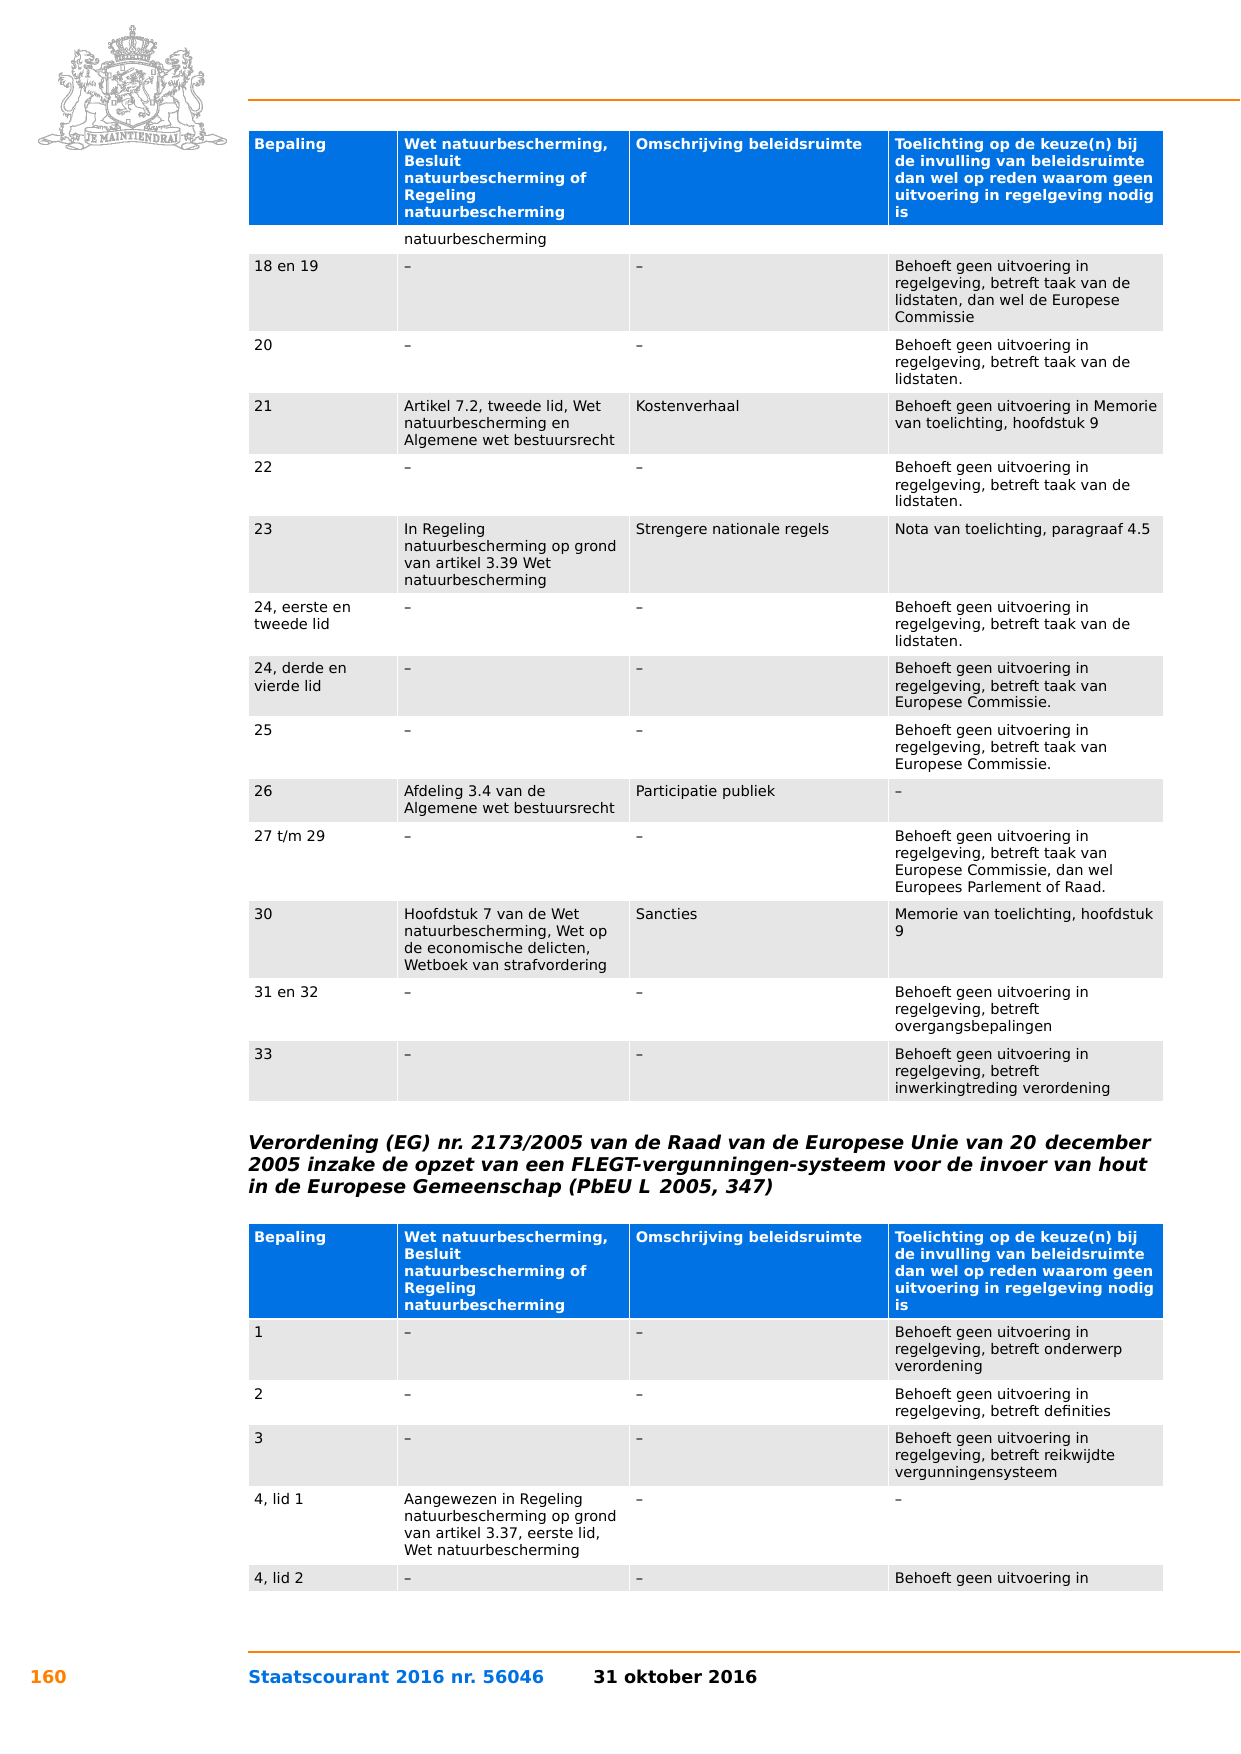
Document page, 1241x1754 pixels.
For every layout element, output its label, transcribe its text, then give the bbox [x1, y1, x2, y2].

table_cell – [630, 1565, 888, 1591]
table_cell – [630, 455, 888, 515]
table_cell – [630, 980, 888, 1040]
table_cell Behoeft geen uitvoering in regelgeving, betreft definities [889, 1381, 1163, 1424]
table_cell [249, 226, 397, 253]
table_cell In Regeling natuurbescherming op grond van artikel 3.39 Wet natuurbescherming [398, 516, 629, 593]
table_cell Behoeft geen uitvoering in regelgeving, betreft taak van Europese Commissie. [889, 717, 1163, 777]
table_cell – [398, 656, 629, 716]
table_header Bepaling [249, 1224, 397, 1318]
subtitle Verordening (EG) nr. 2173/2005 van de Raad van de Europese Unie van 20 december 2005 inzake de opzet van een FLEGT-vergunningen-systeem voor de invoer van hout in de Europese Gemeenschap (PbEU L 2005, 347) [248, 1132, 1163, 1198]
table_cell – [889, 779, 1163, 822]
table_cell Behoeft geen uitvoering in regelgeving, betreft taak van de lidstaten, dan wel de Europese Commissie [889, 254, 1163, 331]
table_header Omschrijving beleidsruimte [630, 1224, 888, 1318]
table_cell Behoeft geen uitvoering in regelgeving, betreft taak van de lidstaten. [889, 594, 1163, 655]
table_cell 1 [249, 1320, 397, 1380]
table_cell 4, lid 2 [249, 1565, 397, 1591]
table_cell natuurbescherming [398, 226, 629, 253]
table_header Wet natuurbescherming, Besluit natuurbescherming of Regeling natuurbescherming [398, 1224, 629, 1318]
table_cell – [630, 1041, 888, 1101]
table_cell Behoeft geen uitvoering in regelgeving, betreft taak van de lidstaten. [889, 455, 1163, 515]
table_cell Behoeft geen uitvoering in regelgeving, betreft reikwijdte vergunningensysteem [889, 1425, 1163, 1486]
table_cell – [398, 332, 629, 392]
table_cell [889, 226, 1163, 253]
table_cell Sancties [630, 901, 888, 978]
table_cell – [630, 717, 888, 777]
table_cell Nota van toelichting, paragraaf 4.5 [889, 516, 1163, 593]
table_cell 2 [249, 1381, 397, 1424]
table_cell 24, eerste en tweede lid [249, 594, 397, 655]
table_cell Participatie publiek [630, 779, 888, 822]
table_cell – [630, 332, 888, 392]
table_cell Kostenverhaal [630, 393, 888, 454]
table_cell Behoeft geen uitvoering in regelgeving, betreft inwerkingtreding verordening [889, 1041, 1163, 1101]
table_cell Behoeft geen uitvoering in regelgeving, betreft onderwerp verordening [889, 1320, 1163, 1380]
table_cell 3 [249, 1425, 397, 1486]
table_cell Behoeft geen uitvoering in regelgeving, betreft taak van Europese Commissie, dan wel Europees Parlement of Raad. [889, 823, 1163, 900]
table_cell – [398, 980, 629, 1040]
table_cell – [398, 254, 629, 331]
table_cell Hoofdstuk 7 van de Wet natuurbescherming, Wet op de economische delicten, Wetboek van strafvordering [398, 901, 629, 978]
table_cell – [630, 823, 888, 900]
table_cell – [889, 1487, 1163, 1564]
table_cell 31 en 32 [249, 980, 397, 1040]
table_cell – [630, 254, 888, 331]
table_cell 25 [249, 717, 397, 777]
table_cell Behoeft geen uitvoering in Memorie van toelichting, hoofdstuk 9 [889, 393, 1163, 454]
table_cell – [398, 1425, 629, 1486]
table_cell – [630, 1381, 888, 1424]
table_cell Afdeling 3.4 van de Algemene wet bestuursrecht [398, 779, 629, 822]
table_cell Behoeft geen uitvoering in [889, 1565, 1163, 1591]
table_cell 33 [249, 1041, 397, 1101]
table_cell Behoeft geen uitvoering in regelgeving, betreft taak van de lidstaten. [889, 332, 1163, 392]
table_cell Behoeft geen uitvoering in regelgeving, betreft overgangsbepalingen [889, 980, 1163, 1040]
table_cell – [630, 1320, 888, 1380]
table_header Toelichting op de keuze(n) bij de invulling van beleidsruimte dan wel op reden waarom geen uitvoering in regelgeving nodig is [889, 1224, 1163, 1318]
table_cell [630, 226, 888, 253]
table_cell – [398, 717, 629, 777]
table_cell Aangewezen in Regeling natuurbescherming op grond van artikel 3.37, eerste lid, Wet natuurbescherming [398, 1487, 629, 1564]
table_cell – [398, 1381, 629, 1424]
table_cell 4, lid 1 [249, 1487, 397, 1564]
table_cell 23 [249, 516, 397, 593]
table_cell – [630, 656, 888, 716]
table_cell – [398, 1320, 629, 1380]
table_cell – [398, 1565, 629, 1591]
table_cell 22 [249, 455, 397, 515]
table_cell Strengere nationale regels [630, 516, 888, 593]
table_cell – [398, 594, 629, 655]
table_cell 26 [249, 779, 397, 822]
table_header Bepaling [249, 131, 397, 225]
table_cell – [630, 594, 888, 655]
table_cell 18 en 19 [249, 254, 397, 331]
picture [38, 25, 227, 150]
table_cell 20 [249, 332, 397, 392]
table_cell – [398, 823, 629, 900]
table_cell Memorie van toelichting, hoofdstuk 9 [889, 901, 1163, 978]
table_cell 30 [249, 901, 397, 978]
table_cell – [630, 1425, 888, 1486]
table_header Toelichting op de keuze(n) bij de invulling van beleidsruimte dan wel op reden waarom geen uitvoering in regelgeving nodig is [889, 131, 1163, 225]
table_cell Behoeft geen uitvoering in regelgeving, betreft taak van Europese Commissie. [889, 656, 1163, 716]
table_cell – [398, 455, 629, 515]
table_header Wet natuurbescherming, Besluit natuurbescherming of Regeling natuurbescherming [398, 131, 629, 225]
table_header Omschrijving beleidsruimte [630, 131, 888, 225]
table_cell – [398, 1041, 629, 1101]
table_cell 27 t/m 29 [249, 823, 397, 900]
table_cell Artikel 7.2, tweede lid, Wet natuurbescherming en Algemene wet bestuursrecht [398, 393, 629, 454]
table_cell – [630, 1487, 888, 1564]
table_cell 21 [249, 393, 397, 454]
table_cell 24, derde en vierde lid [249, 656, 397, 716]
